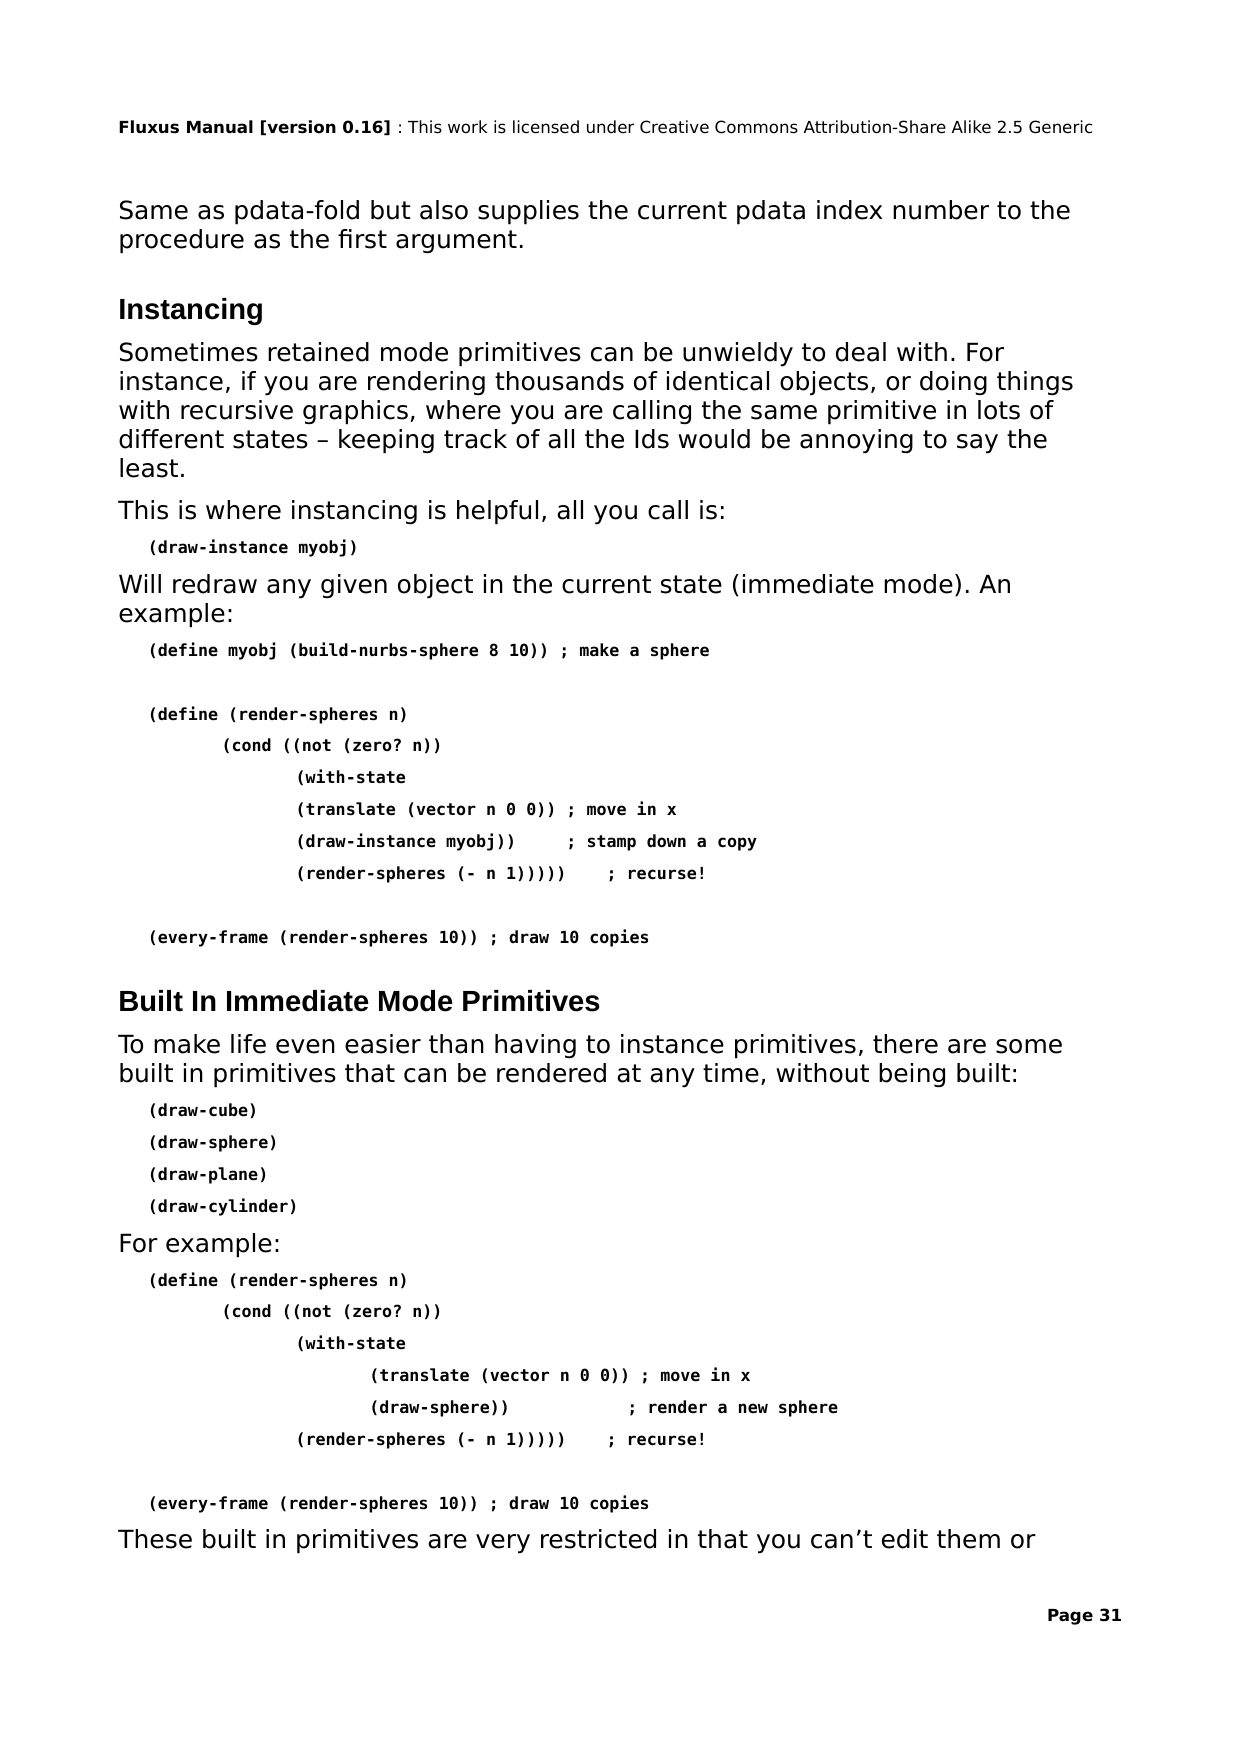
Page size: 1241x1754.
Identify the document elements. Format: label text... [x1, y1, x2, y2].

text (render-spheres (- n 1))))) ; recurse! [148, 864, 1122, 883]
text (cond ((not (zero? n)) [148, 736, 1122, 756]
text (translate (vector n 0 0)) ; move in x [148, 1366, 1122, 1386]
text (translate (vector n 0 0)) ; move in x [148, 800, 1122, 819]
text (every-frame (render-spheres 10)) ; draw 10 copies [148, 928, 1122, 947]
text (define (render-spheres n) [148, 1271, 1122, 1290]
subtitle Instancing [118, 292, 1122, 326]
text (draw-instance myobj)) ; stamp down a copy [148, 832, 1122, 851]
text For example: [118, 1229, 1122, 1258]
text These built in primitives are very restricted in that you can’t edit them or [118, 1526, 1122, 1555]
text To make life even easier than having to instance primitives, there are some built in primitives that can be rendered at any time, without being built: [118, 1031, 1122, 1089]
text (with-state [148, 768, 1122, 788]
text (draw-cube) [148, 1101, 1122, 1121]
text (define myobj (build-nurbs-sphere 8 10)) ; make a sphere [148, 641, 1122, 660]
text (draw-cylinder) [148, 1197, 1122, 1216]
text (draw-instance myobj) [148, 538, 1122, 557]
text (every-frame (render-spheres 10)) ; draw 10 copies [148, 1494, 1122, 1513]
subtitle Built In Immediate Mode Primitives [118, 984, 1122, 1018]
text Will redraw any given object in the current state (immediate mode). An example: [118, 570, 1122, 628]
text (render-spheres (- n 1))))) ; recurse! [148, 1430, 1122, 1449]
text (define (render-spheres n) [148, 704, 1122, 724]
text Same as pdata-fold but also supplies the current pdata index number to the procedure as the first argument. [118, 196, 1122, 254]
text This is where instancing is helpful, all you call is: [118, 496, 1122, 526]
text (draw-sphere) [148, 1133, 1122, 1153]
text Sometimes retained mode primitives can be unwieldy to deal with. For instance, if you are rendering thousands of identical objects, or doing things with recursive graphics, where you are calling the same primitive in lots of different states – keeping track of all the Ids would be annoying to say the least. [118, 338, 1122, 484]
text (draw-sphere)) ; render a new sphere [148, 1398, 1122, 1417]
text (cond ((not (zero? n)) [148, 1302, 1122, 1322]
text (draw-plane) [148, 1165, 1122, 1184]
text (with-state [148, 1334, 1122, 1354]
